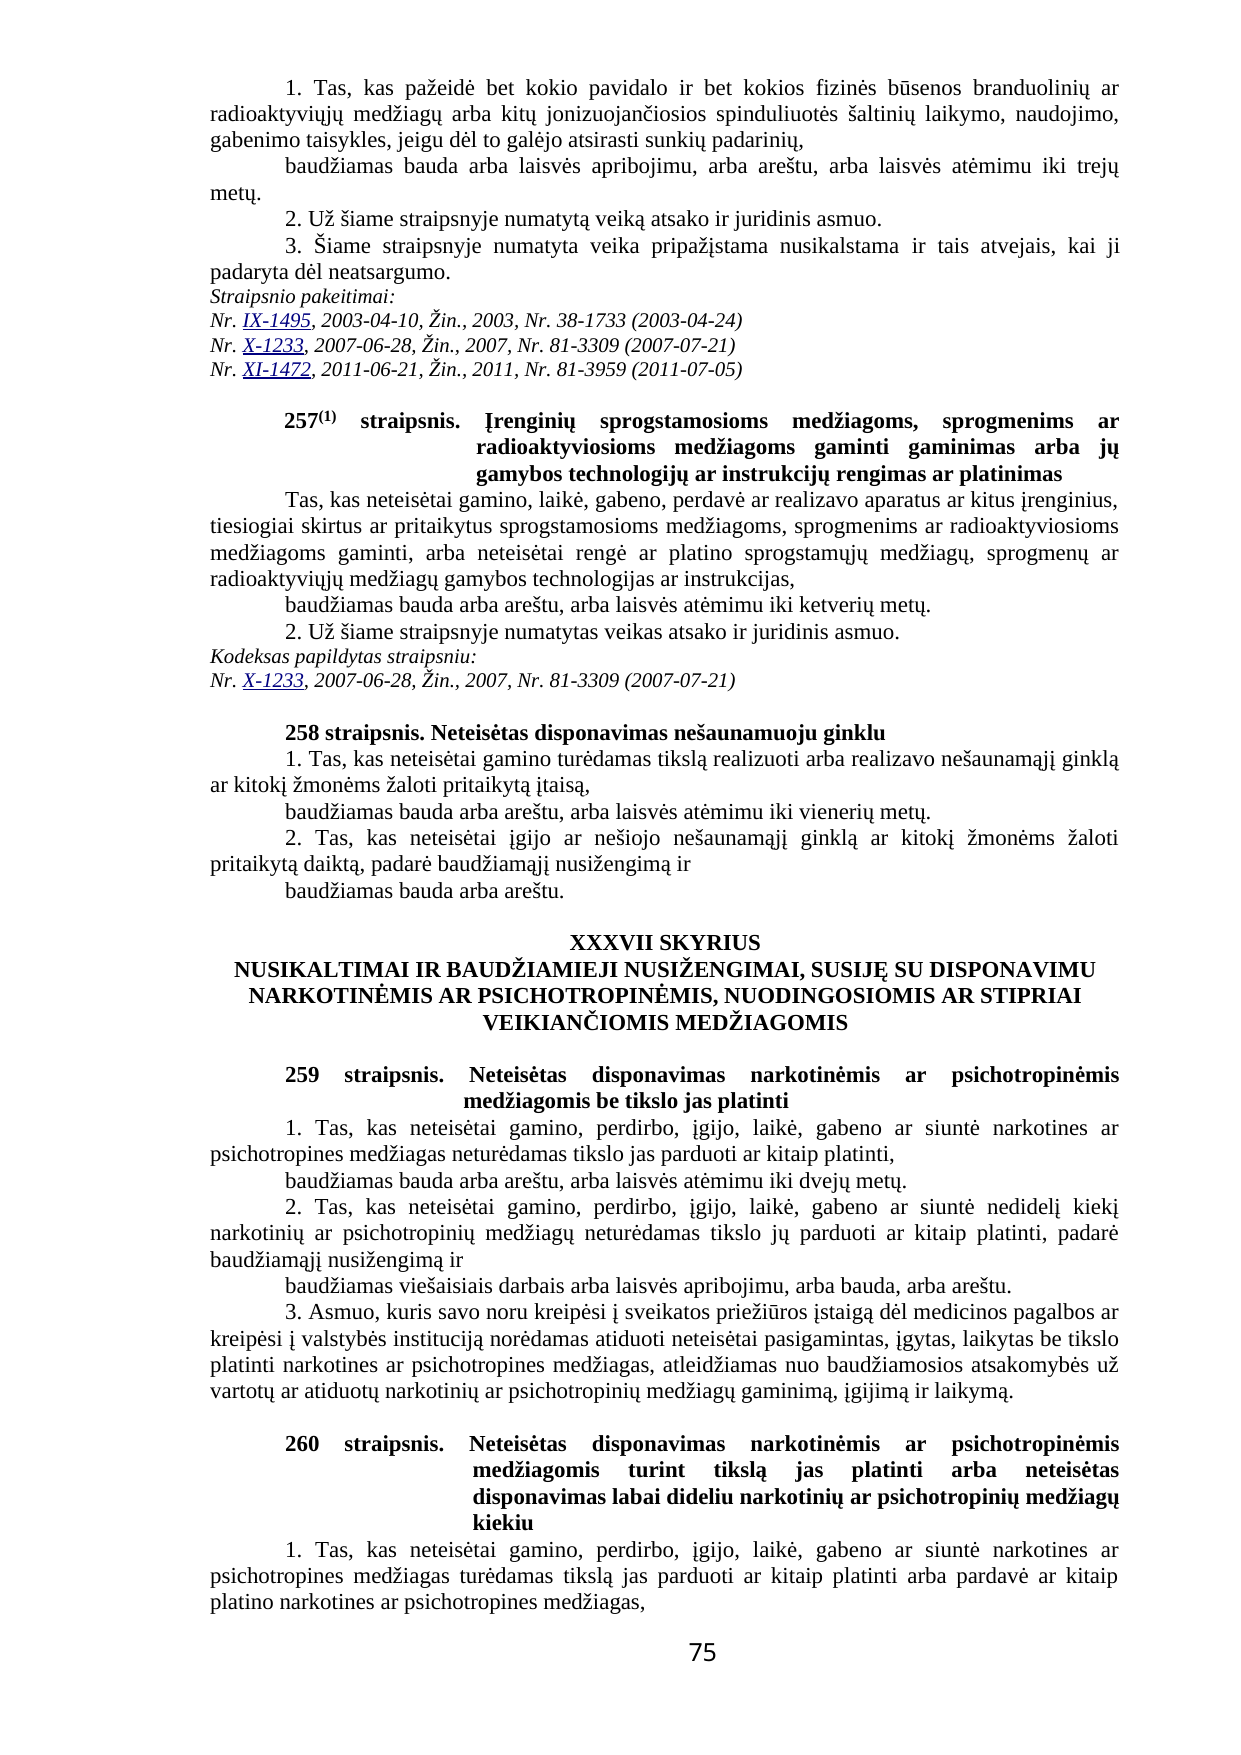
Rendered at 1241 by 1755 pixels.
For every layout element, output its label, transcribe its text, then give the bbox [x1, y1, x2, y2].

text Kodeksas papildytas straipsniu: [210, 644, 1120, 668]
text 3. Asmuo, kuris savo noru kreipėsi į sveikatos priežiūros įstaigą dėl medicinos pagalbos ar kreipėsi į valstybės instituciją norėdamas atiduoti neteisėtai pasigamintas, įgytas, laikytas be tikslo platinti narkotines ar psichotropines medžiagas, atleidžiamas nuo baudžiamosios atsakomybės už vartotų ar atiduotų narkotinių ar psichotropinių medžiagų gaminimą, įgijimą ir laikymą. [210, 1298, 1120, 1404]
text Nr. X-1233, 2007-06-28, Žin., 2007, Nr. 81-3309 (2007-07-21) [210, 332, 1120, 357]
text Straipsnio pakeitimai: [210, 284, 1120, 308]
text 2. Tas, kas neteisėtai įgijo ar nešiojo nešaunamąjį ginklą ar kitokį žmonėms žaloti pritaikytą daiktą, padarė baudžiamąjį nusižengimą ir [210, 824, 1120, 877]
text Nr. X-1233, 2007-06-28, Žin., 2007, Nr. 81-3309 (2007-07-21) [210, 668, 1120, 692]
text Tas, kas neteisėtai gamino, laikė, gabeno, perdavė ar realizavo aparatus ar kitus įrenginius, tiesiogiai skirtus ar pritaikytus sprogstamosioms medžiagoms, sprogmenims ar radioaktyviosioms medžiagoms gaminti, arba neteisėtai rengė ar platino sprogstamųjų medžiagų, sprogmenų ar radioaktyviųjų medžiagų gamybos technologijas ar instrukcijas, [210, 486, 1120, 591]
text 260 straipsnis. Neteisėtas disponavimas narkotinėmis ar psichotropinėmis medžiagomis turint tikslą jas platinti arba neteisėtas disponavimas labai dideliu narkotinių ar psichotropinių medžiagų kiekiu [285, 1430, 1120, 1536]
text Nr. IX-1495, 2003-04-10, Žin., 2003, Nr. 38-1733 (2003-04-24) [210, 308, 1120, 332]
text 257(1) straipsnis. Įrenginių sprogstamosioms medžiagoms, sprogmenims ar radioaktyviosioms medžiagoms gaminti gaminimas arba jų gamybos technologijų ar instrukcijų rengimas ar platinimas [284, 407, 1120, 486]
text baudžiamas bauda arba areštu. [210, 877, 1120, 903]
text baudžiamas bauda arba areštu, arba laisvės atėmimu iki dvejų metų. [210, 1167, 1120, 1193]
text Nr. XI-1472, 2011-06-21, Žin., 2011, Nr. 81-3959 (2011-07-05) [210, 357, 1120, 381]
text baudžiamas bauda arba areštu, arba laisvės atėmimu iki vienerių metų. [210, 798, 1120, 824]
text 2. Už šiame straipsnyje numatytas veikas atsako ir juridinis asmuo. [210, 618, 1120, 644]
text baudžiamas bauda arba laisvės apribojimu, arba areštu, arba laisvės atėmimu iki trejų metų. [210, 153, 1120, 205]
text 1. Tas, kas pažeidė bet kokio pavidalo ir bet kokios fizinės būsenos branduolinių ar radioaktyviųjų medžiagų arba kitų jonizuojančiosios spinduliuotės šaltinių laikymo, naudojimo, gabenimo taisykles, jeigu dėl to galėjo atsirasti sunkių padarinių, [210, 73, 1120, 153]
text 258 straipsnis. Neteisėtas disponavimas nešaunamuoju ginklu [210, 719, 1120, 745]
text NUSIKALTIMAI IR BAUDŽIAMIEJI NUSIŽENGIMAI, SUSIJĘ SU DISPONAVIMU NARKOTINĖMIS AR PSICHOTROPINĖMIS, NUODINGOSIOMIS AR STIPRIAI VEIKIANČIOMIS MEDŽIAGOMIS [210, 956, 1120, 1035]
text baudžiamas bauda arba areštu, arba laisvės atėmimu iki ketverių metų. [210, 591, 1120, 618]
text 2. Tas, kas neteisėtai gamino, perdirbo, įgijo, laikė, gabeno ar siuntė nedidelį kiekį narkotinių ar psichotropinių medžiagų neturėdamas tikslo jų parduoti ar kitaip platinti, padarė baudžiamąjį nusižengimą ir [210, 1193, 1120, 1272]
text 3. Šiame straipsnyje numatyta veika pripažįstama nusikalstama ir tais atvejais, kai ji padaryta dėl neatsargumo. [210, 232, 1120, 284]
text 1. Tas, kas neteisėtai gamino, perdirbo, įgijo, laikė, gabeno ar siuntė narkotines ar psichotropines medžiagas neturėdamas tikslo jas parduoti ar kitaip platinti, [210, 1114, 1120, 1167]
text baudžiamas viešaisiais darbais arba laisvės apribojimu, arba bauda, arba areštu. [210, 1272, 1120, 1298]
text 259 straipsnis. Neteisėtas disponavimas narkotinėmis ar psichotropinėmis medžiagomis be tikslo jas platinti [285, 1061, 1120, 1114]
text 1. Tas, kas neteisėtai gamino, perdirbo, įgijo, laikė, gabeno ar siuntė narkotines ar psichotropines medžiagas turėdamas tikslą jas parduoti ar kitaip platinti arba pardavė ar kitaip platino narkotines ar psichotropines medžiagas, [210, 1536, 1120, 1615]
text XXXVII SKYRIUS [210, 929, 1120, 956]
text 2. Už šiame straipsnyje numatytą veiką atsako ir juridinis asmuo. [210, 205, 1120, 232]
text 1. Tas, kas neteisėtai gamino turėdamas tikslą realizuoti arba realizavo nešaunamąjį ginklą ar kitokį žmonėms žaloti pritaikytą įtaisą, [210, 745, 1120, 798]
